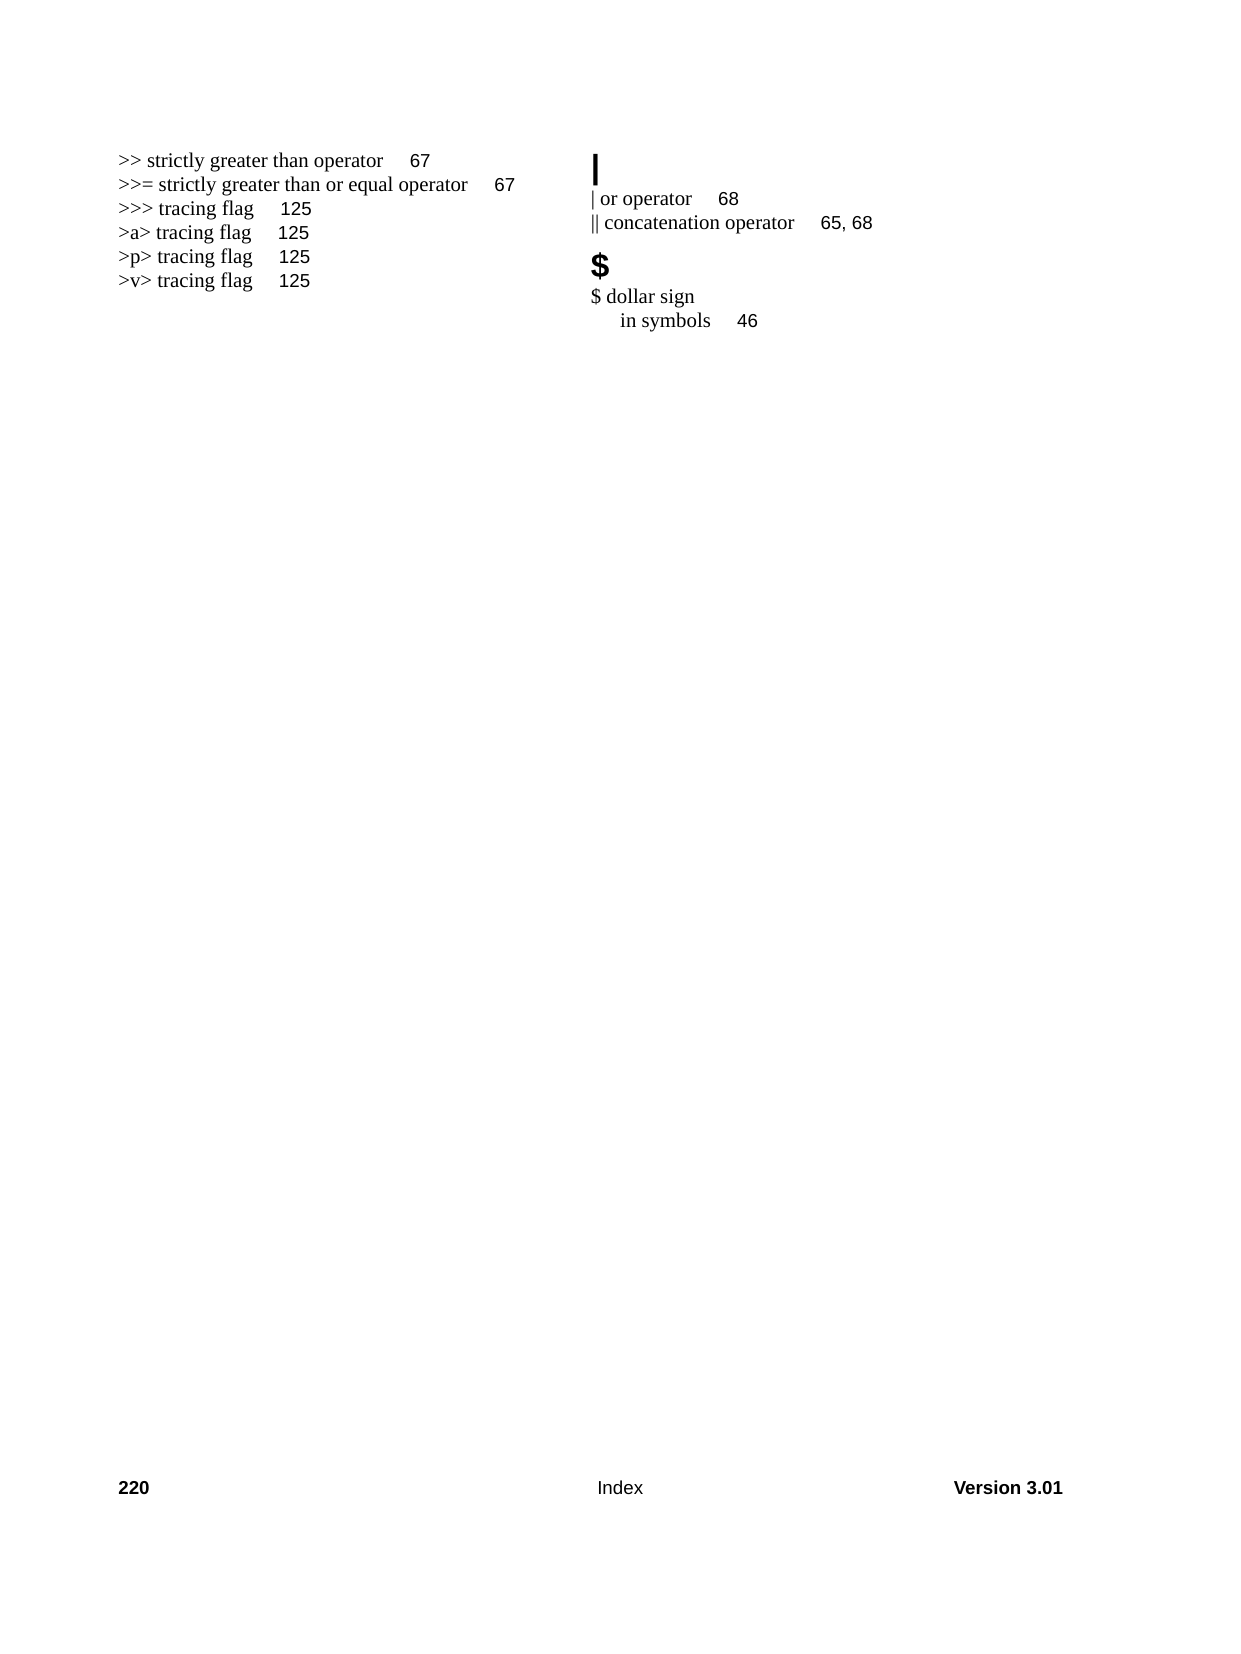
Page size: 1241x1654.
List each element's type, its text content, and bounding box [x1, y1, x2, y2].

text $ dollar sign [591, 284, 1063, 308]
text >> strictly greater than operator 67 [118, 148, 591, 172]
text | [591, 148, 1063, 186]
text || concatenation operator 65, 68 [591, 210, 1063, 234]
text $ [591, 246, 1063, 284]
text >v> tracing flag 125 [118, 268, 591, 292]
text >>= strictly greater than or equal operator 67 [118, 172, 591, 196]
text >p> tracing flag 125 [118, 244, 591, 268]
text >a> tracing flag 125 [118, 220, 591, 244]
text | or operator 68 [591, 186, 1063, 210]
text in symbols 46 [620, 308, 1063, 332]
text >>> tracing flag 125 [118, 196, 591, 220]
